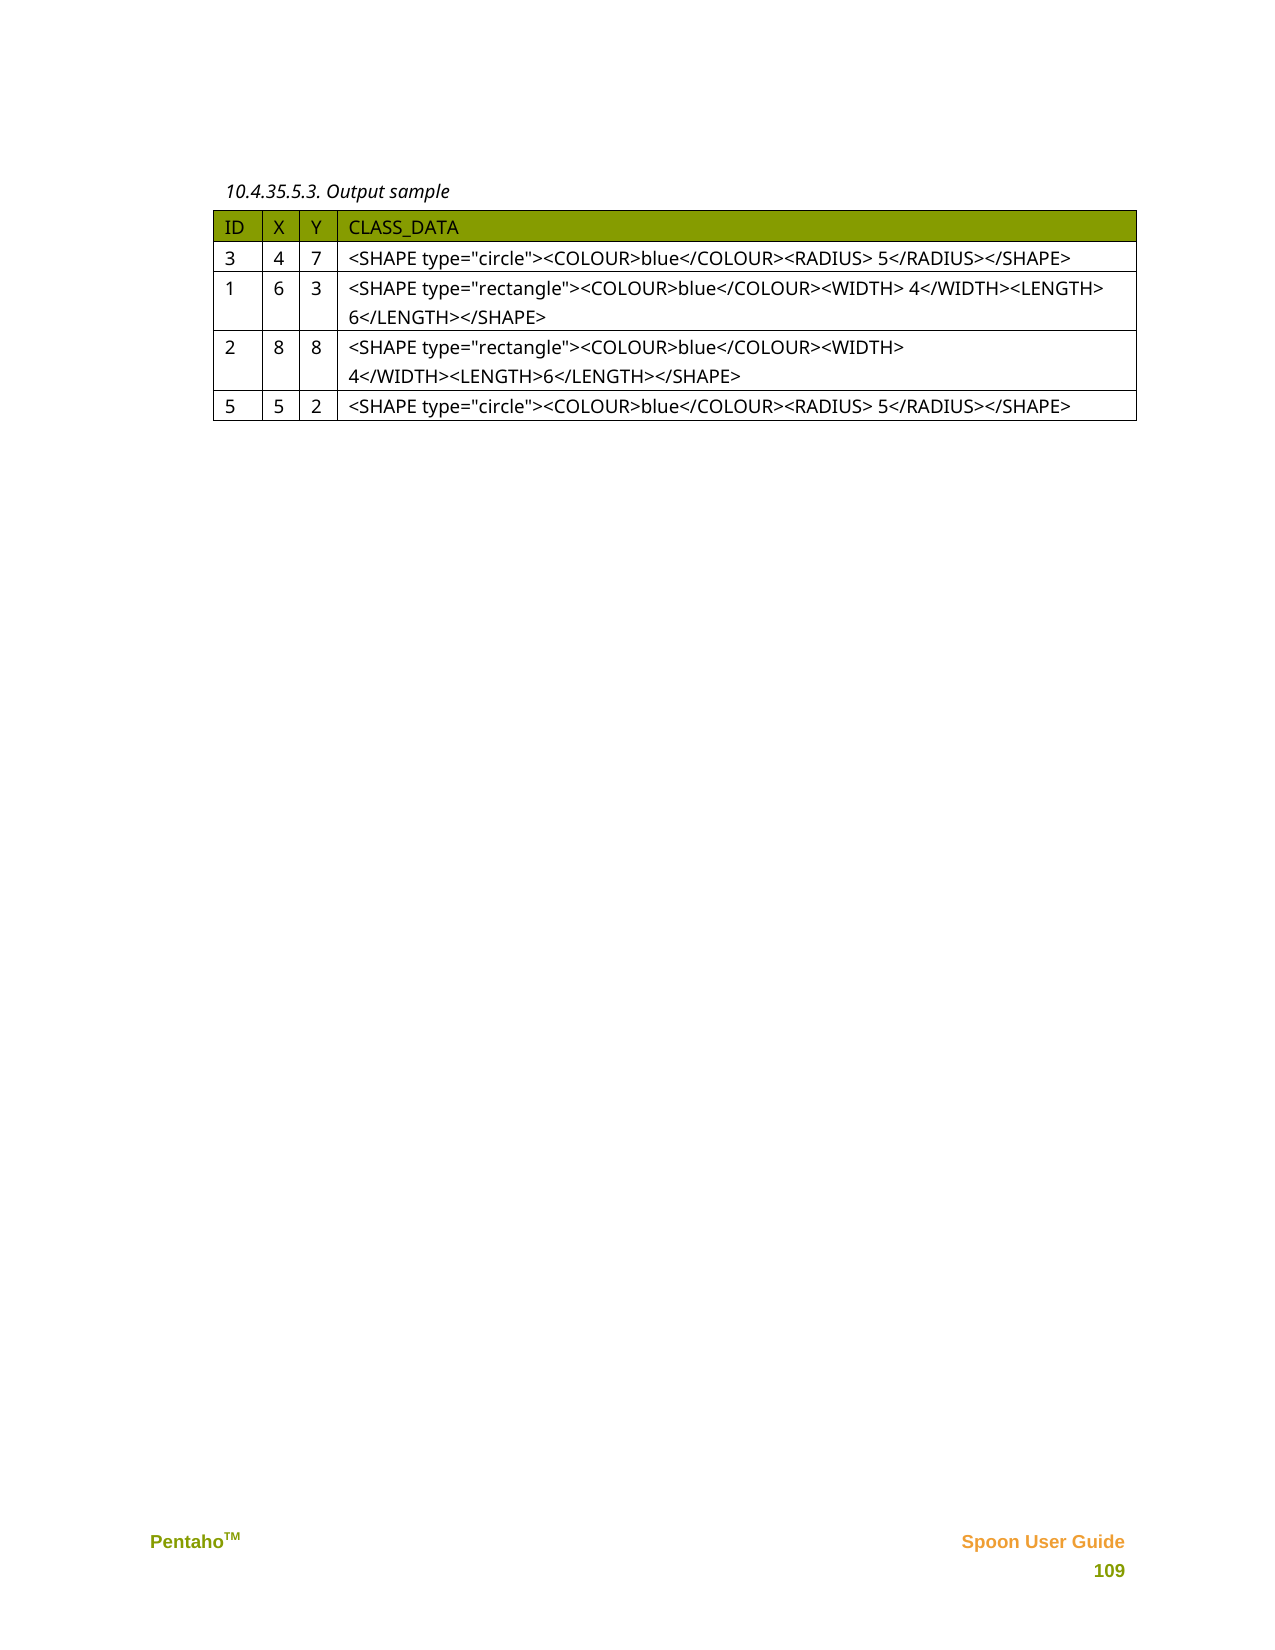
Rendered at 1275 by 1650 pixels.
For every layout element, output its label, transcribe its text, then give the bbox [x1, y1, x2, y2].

table_cell <SHAPE type="circle"><COLOUR>blue</COLOUR><RADIUS> 5</RADIUS></SHAPE> [338, 391, 1136, 420]
table_cell 8 [300, 331, 337, 389]
table_cell <SHAPE type="rectangle"><COLOUR>blue</COLOUR><WIDTH> 4</WIDTH><LENGTH>6</LENGTH></SHAPE> [338, 331, 1136, 389]
table_cell 8 [263, 331, 299, 389]
table_header Y [300, 211, 337, 241]
table_cell 5 [214, 391, 262, 420]
table_cell 4 [263, 242, 299, 271]
table_cell 2 [214, 331, 262, 389]
table_cell 5 [263, 391, 299, 420]
table_cell <SHAPE type="circle"><COLOUR>blue</COLOUR><RADIUS> 5</RADIUS></SHAPE> [338, 242, 1136, 271]
table_cell <SHAPE type="rectangle"><COLOUR>blue</COLOUR><WIDTH> 4</WIDTH><LENGTH> 6</LENGTH></SHAPE> [338, 272, 1136, 330]
subtitle 10.4.35.5.3. Output sample [225, 175, 1125, 204]
table_header CLASS_DATA [338, 211, 1136, 241]
table_cell 3 [300, 272, 337, 330]
table_cell 3 [214, 242, 262, 271]
table_cell 1 [214, 272, 262, 330]
table_header X [263, 211, 299, 241]
table_cell 6 [263, 272, 299, 330]
table_header ID [214, 211, 262, 241]
table_cell 2 [300, 391, 337, 420]
table_cell 7 [300, 242, 337, 271]
